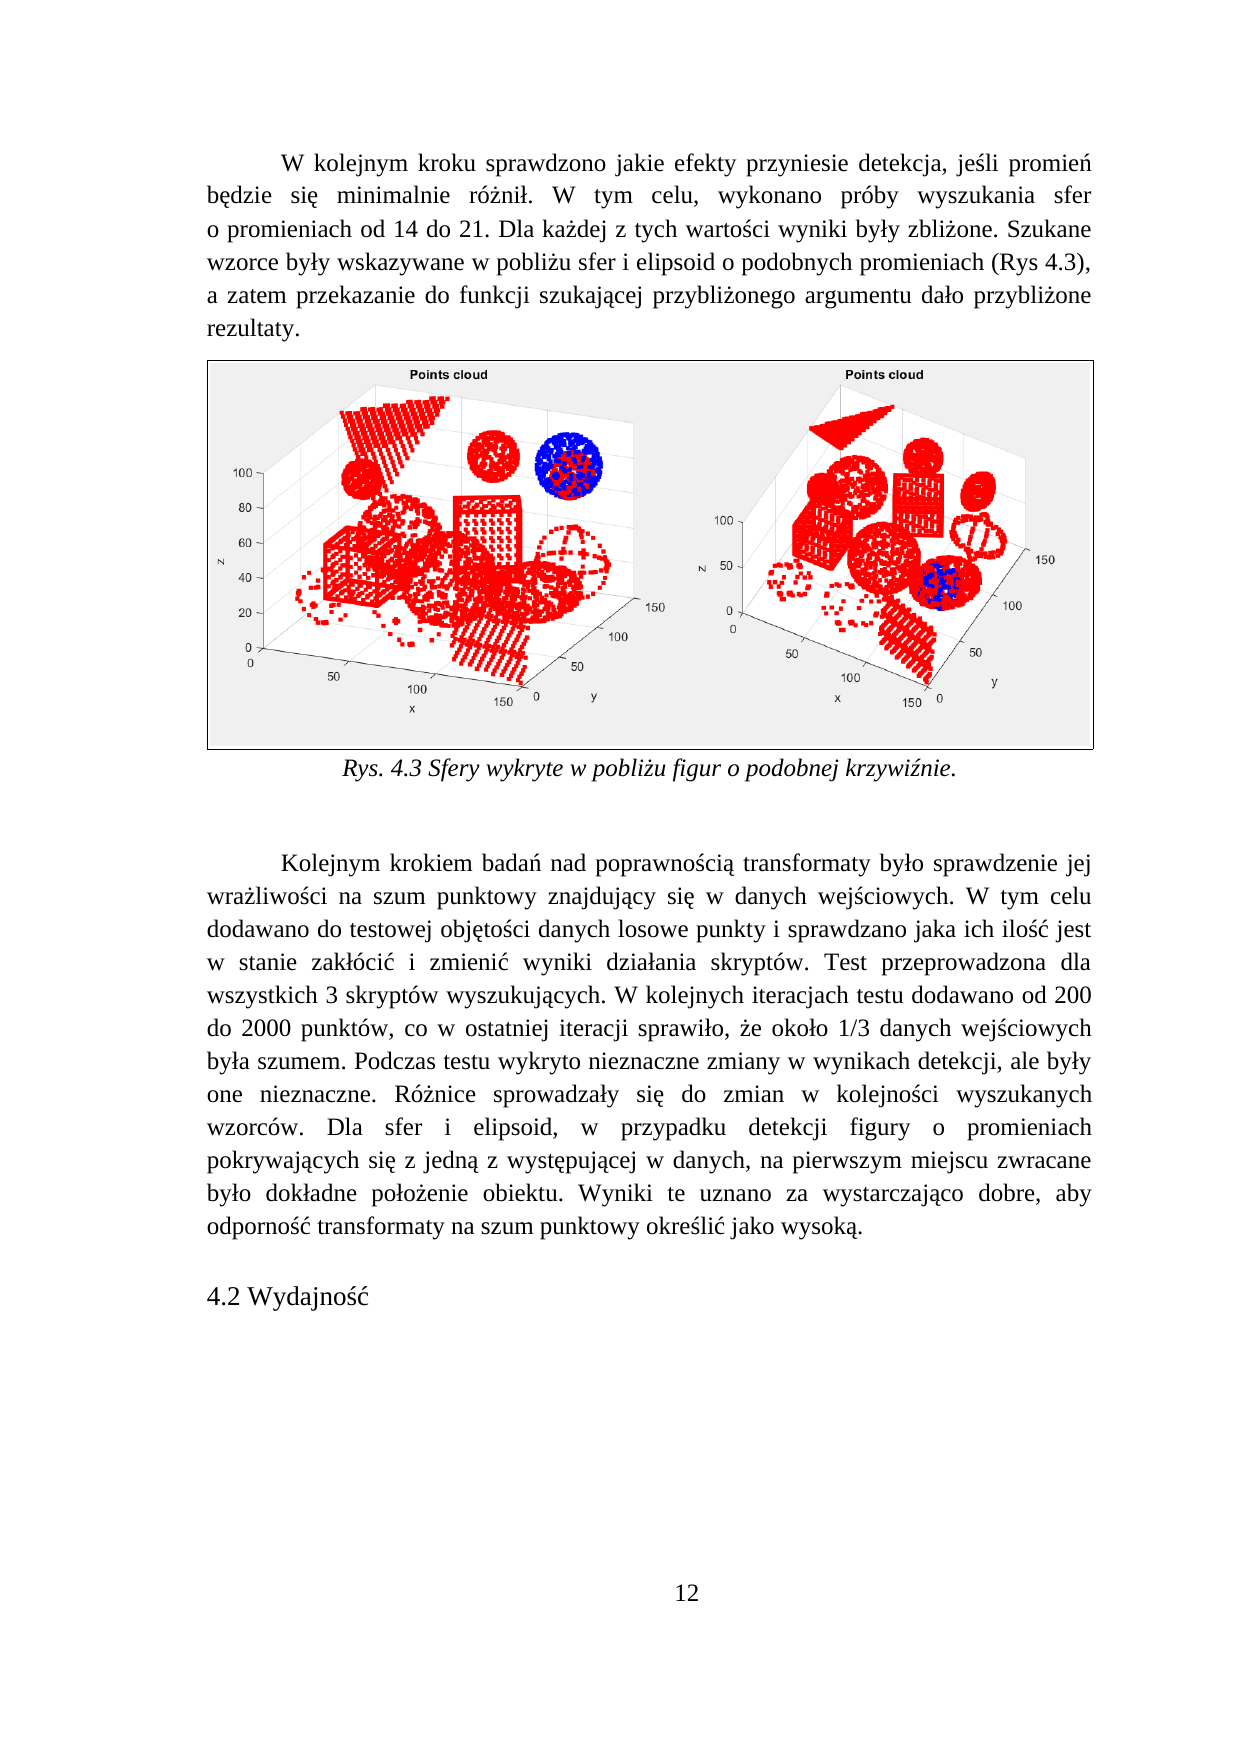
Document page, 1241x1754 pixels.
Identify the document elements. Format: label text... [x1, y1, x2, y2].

text W kolejnym kroku sprawdzono jakie efekty przyniesie detekcja, jeśli promień będzie się minimalnie różnił. W tym celu, wykonano próby wyszukania sfer o promieniach od 14 do 21. Dla każdej z tych wartości wyniki były zbliżone. Szukane wzorce były wskazywane w pobliżu sfer i elipsoid o podobnych promieniach (Rys 4.3), a zatem przekazanie do funkcji szukającej przybliżonego argumentu dało przybliżone rezultaty. [207, 148, 1093, 341]
subtitle 4.2 Wydajność [207, 1280, 1093, 1311]
text [208, 361, 1093, 749]
text Kolejnym krokiem badań nad poprawnością transformaty było sprawdzenie jej wrażliwości na szum punktowy znajdujący się w danych wejściowych. W tym celu dodawano do testowej objętości danych losowe punkty i sprawdzano jaka ich ilość jest w stanie zakłócić i zmienić wyniki działania skryptów. Test przeprowadzona dla wszystkich 3 skryptów wyszukujących. W kolejnych iteracjach testu dodawano od 200 do 2000 punktów, co w ostatniej iteracji sprawiło, że około 1/3 danych wejściowych była szumem. Podczas testu wykryto nieznaczne zmiany w wynikach detekcji, ale były one nieznaczne. Różnice sprowadzały się do zmian w kolejności wyszukanych wzorców. Dla sfer i elipsoid, w przypadku detekcji figury o promieniach pokrywających się z jedną z występującej w danych, na pierwszym miejscu zwracane było dokładne położenie obiektu. Wyniki te uznano za wystarczająco dobre, aby odporność transformaty na szum punktowy określić jako wysoką. [207, 848, 1093, 1240]
text Rys. 4.3 Sfery wykryte w pobliżu figur o podobnej krzywiźnie. [207, 750, 1093, 782]
picture [209, 363, 1090, 746]
